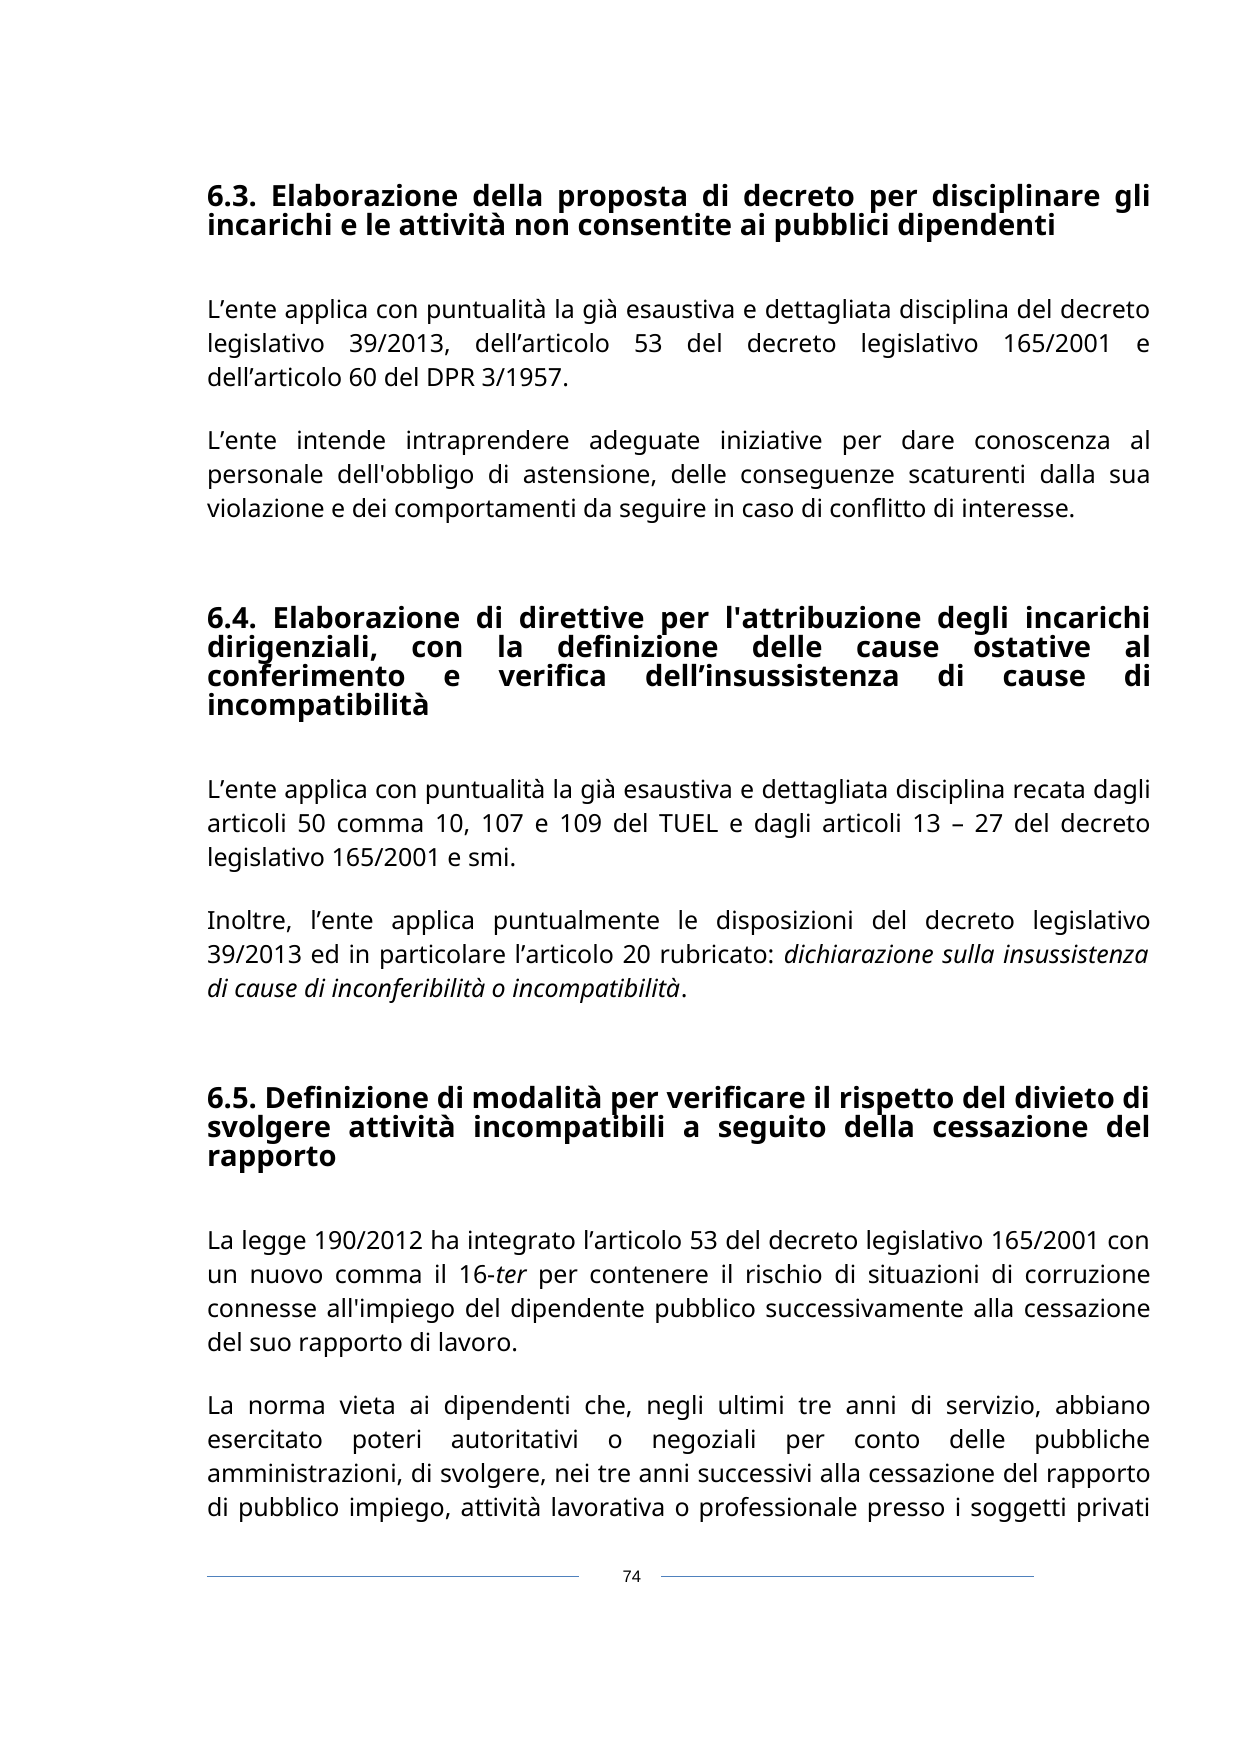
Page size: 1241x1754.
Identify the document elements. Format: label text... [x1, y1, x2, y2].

text L’ente applica con puntualità la già esaustiva e dettagliata disciplina del decreto legislativo 39/2013, dell’articolo 53 del decreto legislativo 165/2001 e dell’articolo 60 del DPR 3/1957. [207, 291, 1152, 394]
text L’ente intende intraprendere adeguate iniziative per dare conoscenza al personale dell'obbligo di astensione, delle conseguenze scaturenti dalla sua violazione e dei comportamenti da seguire in caso di conflitto di interesse. [207, 423, 1152, 525]
text 6.5. Definizione di modalità per verificare il rispetto del divieto di svolgere attività incompatibili a seguito della cessazione del rapporto [207, 1085, 1152, 1172]
text L’ente applica con puntualità la già esaustiva e dettagliata disciplina recata dagli articoli 50 comma 10, 107 e 109 del TUEL e dagli articoli 13 – 27 del decreto legislativo 165/2001 e smi. [207, 772, 1152, 874]
text La norma vieta ai dipendenti che, negli ultimi tre anni di servizio, abbiano esercitato poteri autoritativi o negoziali per conto delle pubbliche amministrazioni, di svolgere, nei tre anni successivi alla cessazione del rapporto di pubblico impiego, attività lavorativa o professionale presso i soggetti privati [207, 1388, 1152, 1524]
text 6.3. Elaborazione della proposta di decreto per disciplinare gli incarichi e le attività non consentite ai pubblici dipendenti [207, 183, 1152, 241]
text La legge 190/2012 ha integrato l’articolo 53 del decreto legislativo 165/2001 con un nuovo comma il 16-ter per contenere il rischio di situazioni di corruzione connesse all'impiego del dipendente pubblico successivamente alla cessazione del suo rapporto di lavoro. [207, 1222, 1152, 1359]
text Inoltre, l’ente applica puntualmente le disposizioni del decreto legislativo 39/2013 ed in particolare l’articolo 20 rubricato: dichiarazione sulla insussistenza di cause di inconferibilità o incompatibilità. [207, 903, 1152, 1005]
text 6.4. Elaborazione di direttive per l'attribuzione degli incarichi dirigenziali, con la definizione delle cause ostative al conferimento e verifica dell’insussistenza di cause di incompatibilità [207, 605, 1152, 722]
